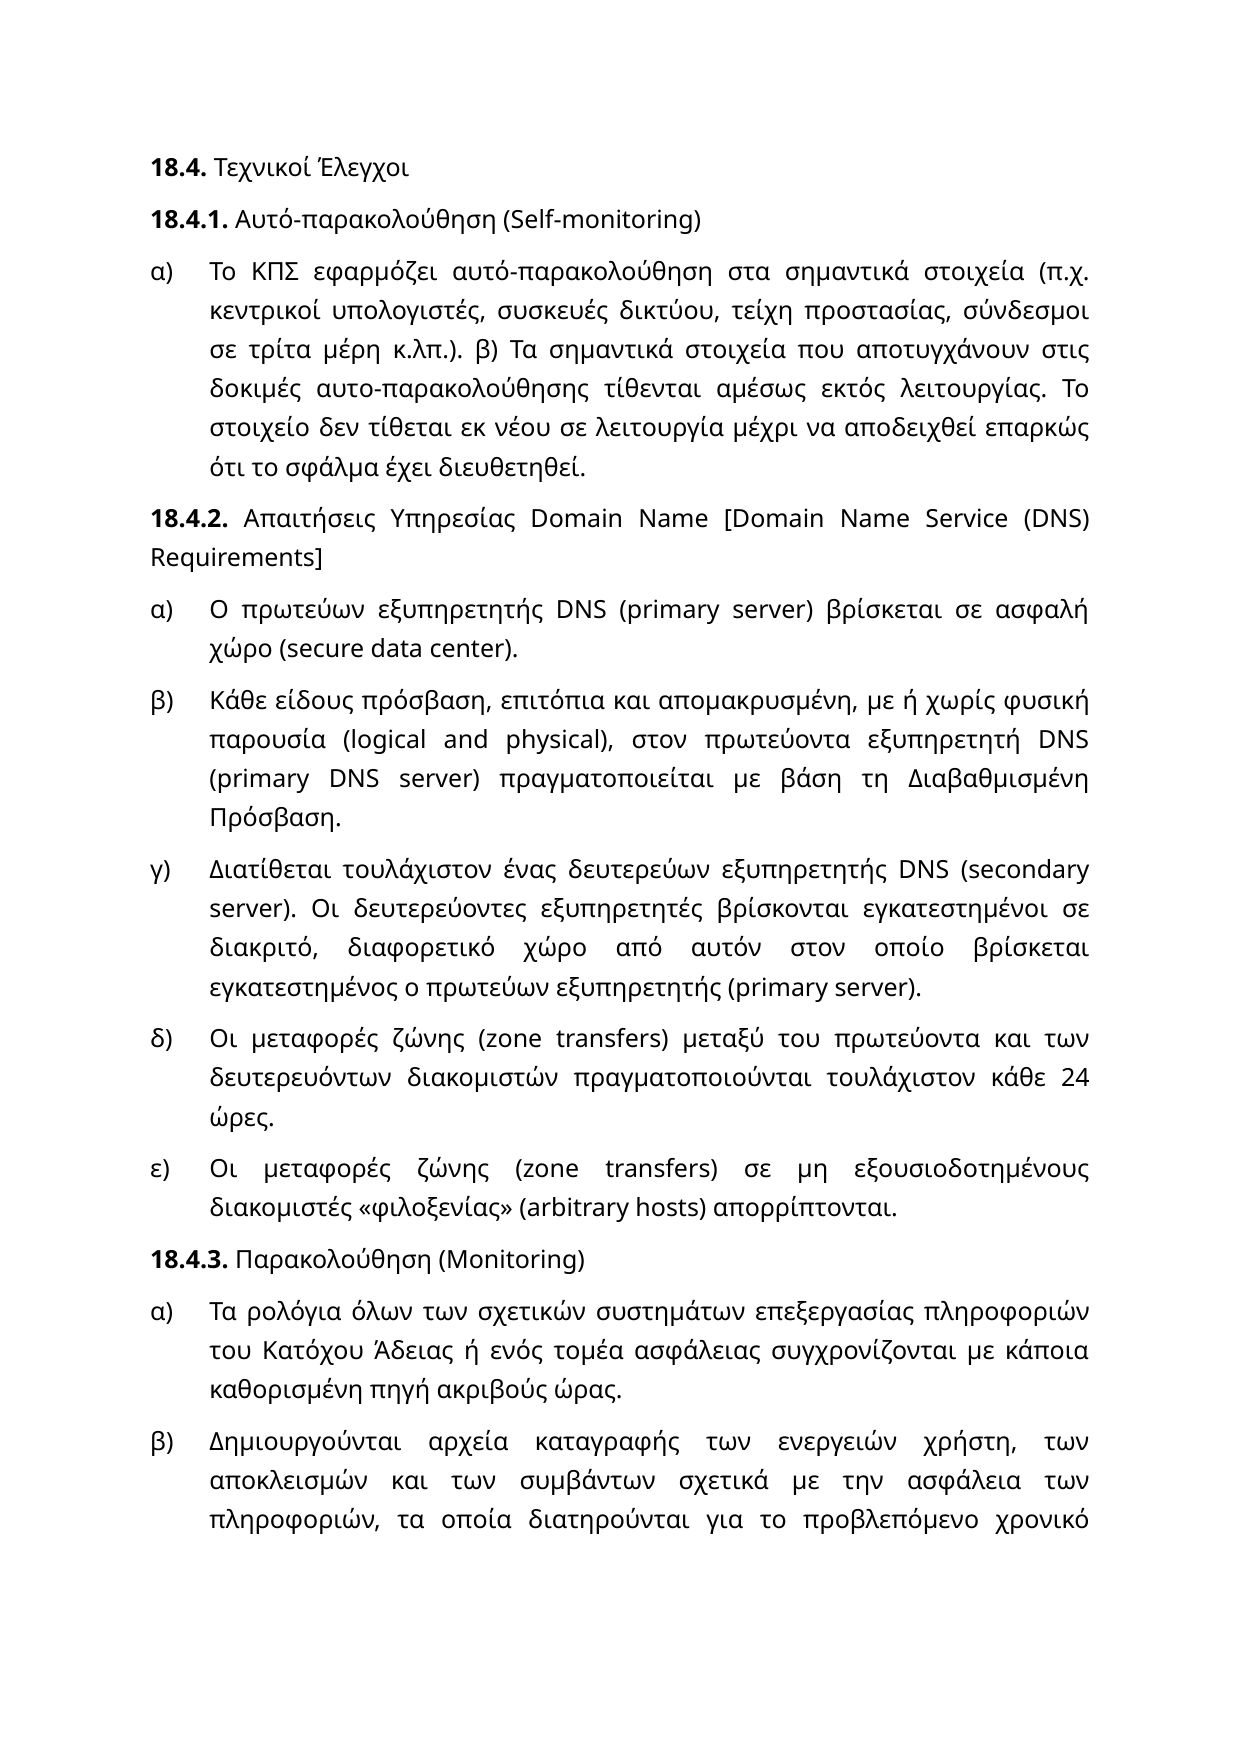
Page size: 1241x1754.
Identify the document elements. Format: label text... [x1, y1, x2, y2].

list δ) Οι μεταφορές ζώνης (zone transfers) μεταξύ του πρωτεύοντα και των δευτερευόντων διακομιστών πραγματοποιούνται τουλάχιστον κάθε 24 ώρες. [150, 1021, 1090, 1133]
list α) Το ΚΠΣ εφαρμόζει αυτό-παρακολούθηση στα σημαντικά στοιχεία (π.χ. κεντρικοί υπολογιστές, συσκευές δικτύου, τείχη προστασίας, σύνδεσμοι σε τρίτα μέρη κ.λπ.). β) Τα σημαντικά στοιχεία που αποτυγχάνουν στις δοκιμές αυτο-παρακολούθησης τίθενται αμέσως εκτός λειτουργίας. Το στοιχείο δεν τίθεται εκ νέου σε λειτουργία μέχρι να αποδειχθεί επαρκώς ότι το σφάλμα έχει διευθετηθεί. [150, 253, 1090, 483]
text 18.4.1. Αυτό-παρακολούθηση (Self-monitoring) [150, 202, 1090, 236]
list γ) Διατίθεται τουλάχιστον ένας δευτερεύων εξυπηρετητής DNS (secondary server). Οι δευτερεύοντες εξυπηρετητές βρίσκονται εγκατεστημένοι σε διακριτό, διαφορετικό χώρο από αυτόν στον οποίο βρίσκεται εγκατεστημένος ο πρωτεύων εξυπηρετητής (primary server). [150, 852, 1090, 1003]
text 18.4.3. Παρακολούθηση (Monitoring) [150, 1242, 1090, 1276]
list β) Κάθε είδους πρόσβαση, επιτόπια και απομακρυσμένη, με ή χωρίς φυσική παρουσία (logical and physical), στον πρωτεύοντα εξυπηρετητή DNS (primary DNS server) πραγματοποιείται με βάση τη Διαβαθμισμένη Πρόσβαση. [150, 682, 1090, 834]
list β) Δημιουργούνται αρχεία καταγραφής των ενεργειών χρήστη, των αποκλεισμών και των συμβάντων σχετικά με την ασφάλεια των πληροφοριών, τα οποία διατηρούνται για το προβλεπόμενο χρονικό [150, 1423, 1090, 1536]
text 18.4. Τεχνικοί Έλεγχοι [150, 150, 1090, 184]
list ε) Οι μεταφορές ζώνης (zone transfers) σε μη εξουσιοδοτημένους διακομιστές «φιλοξενίας» (arbitrary hosts) απορρίπτονται. [150, 1151, 1090, 1224]
list α) O πρωτεύων εξυπηρετητής DNS (primary server) βρίσκεται σε ασφαλή χώρο (secure data center). [150, 592, 1090, 665]
list α) Τα ρολόγια όλων των σχετικών συστημάτων επεξεργασίας πληροφοριών του Κατόχου Άδειας ή ενός τομέα ασφάλειας συγχρονίζονται με κάποια καθορισμένη πηγή ακριβούς ώρας. [150, 1293, 1090, 1406]
text 18.4.2. Απαιτήσεις Υπηρεσίας Domain Name [Domain Name Service (DNS) Requirements] [150, 501, 1090, 574]
